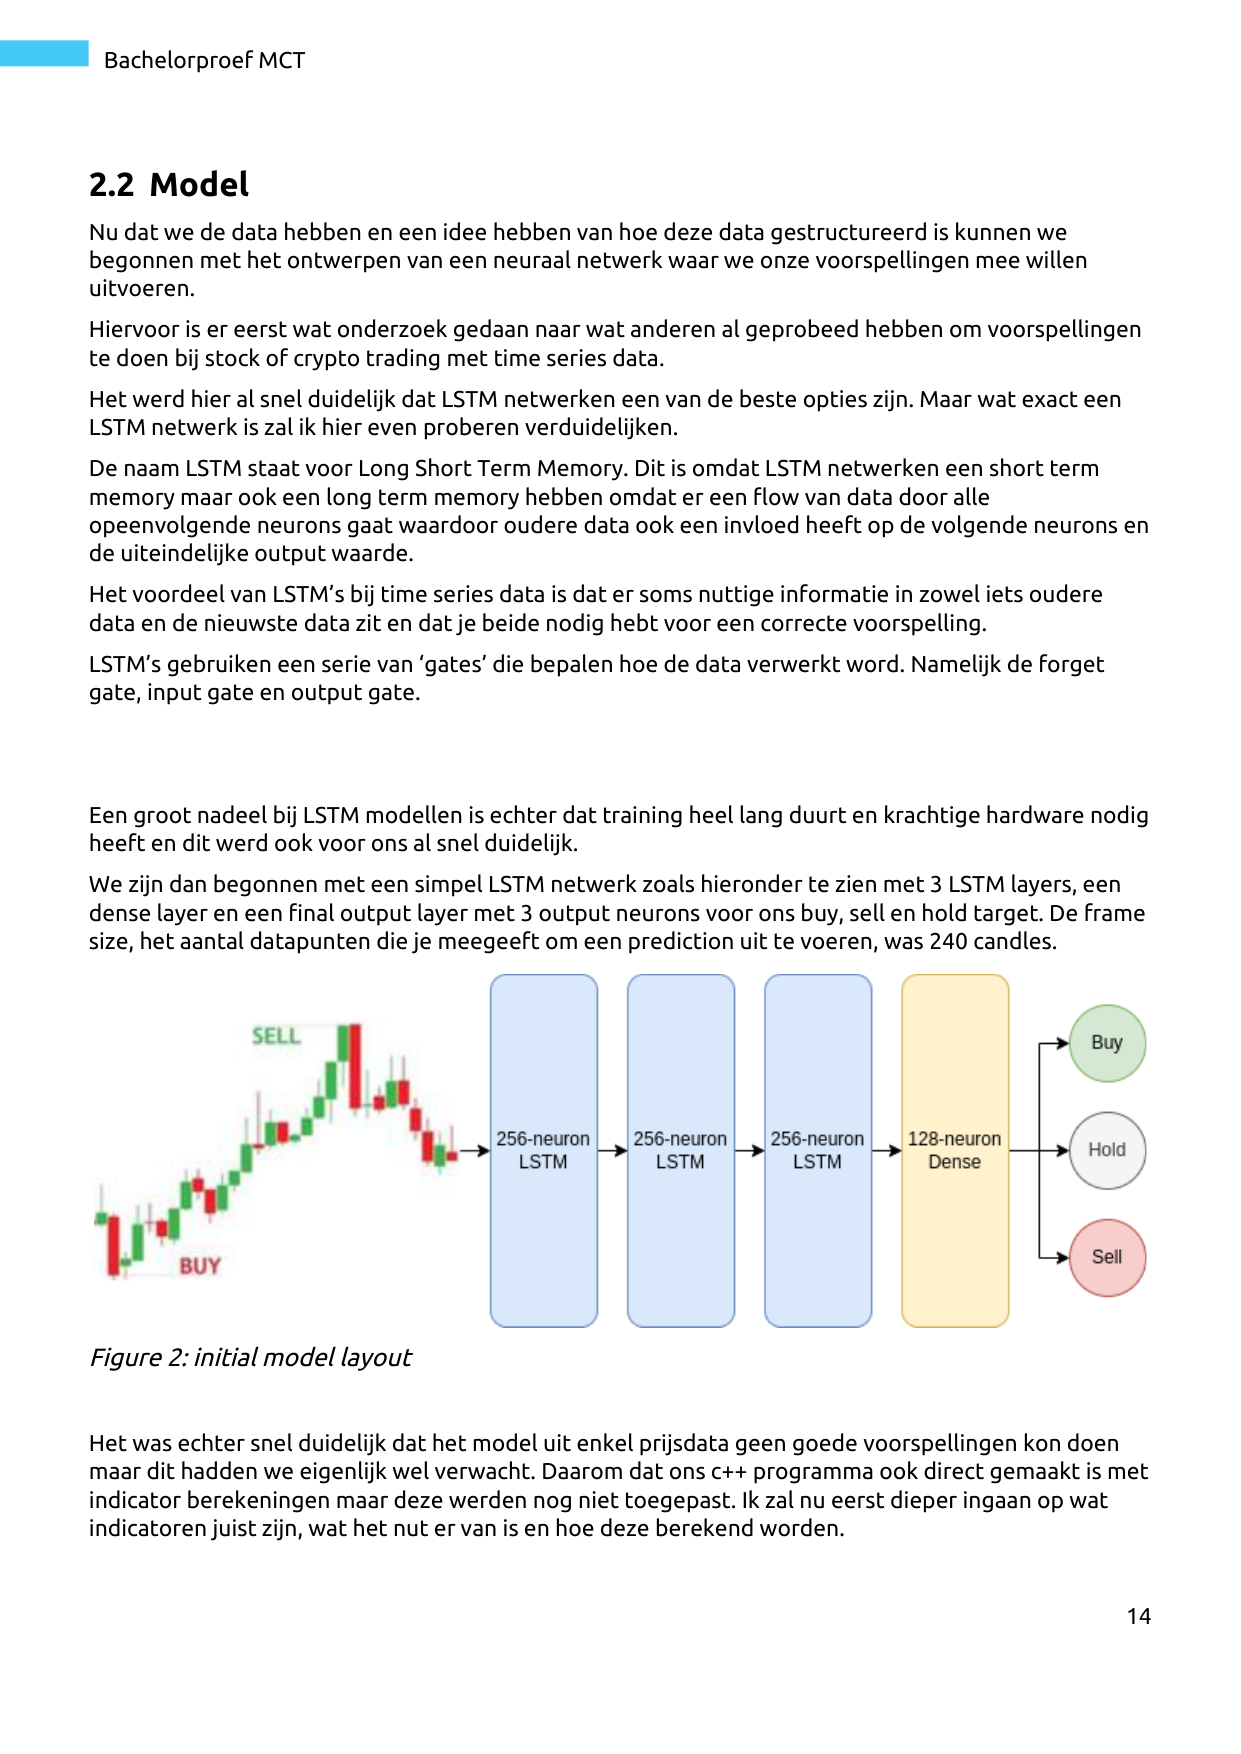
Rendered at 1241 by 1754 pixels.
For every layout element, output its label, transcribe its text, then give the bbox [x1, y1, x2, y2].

text Een groot nadeel bij LSTM modellen is echter dat training heel lang duurt en krachtige hardware nodig heeft en dit werd ook voor ons al snel duidelijk. [89, 801, 1152, 856]
text Nu dat we de data hebben en een idee hebben van hoe deze data gestructureerd is kunnen we begonnen met het ontwerpen van een neuraal netwerk waar we onze voorspellingen mee willen uitvoeren. [89, 218, 1152, 301]
text LSTM’s gebruiken een serie van ‘gates’ die bepalen hoe de data verwerkt word. Namelijk de forget gate, input gate en output gate. [89, 650, 1152, 705]
picture [94, 974, 1147, 1328]
text Het voordeel van LSTM’s bij time series data is dat er soms nuttige informatie in zowel iets oudere data en de nieuwste data zit en dat je beide nodig hebt voor een correcte voorspelling. [89, 581, 1152, 636]
subtitle Model [89, 164, 1152, 202]
text We zijn dan begonnen met een simpel LSTM netwerk zoals hieronder te zien met 3 LSTM layers, een dense layer en een final output layer met 3 output neurons voor ons buy, sell en hold target. De frame size, het aantal datapunten die je meegeeft om een prediction uit te voeren, was 240 candles. [89, 871, 1152, 954]
text Figure 2: initial model layout [89, 1328, 1152, 1372]
text Het was echter snel duidelijk dat het model uit enkel prijsdata geen goede voorspellingen kon doen maar dit hadden we eigenlijk wel verwacht. Daarom dat ons c++ programma ook direct gemaakt is met indicator berekeningen maar deze werden nog niet toegepast. Ik zal nu eerst dieper ingaan op wat indicatoren juist zijn, wat het nut er van is en hoe deze berekend worden. [89, 1429, 1152, 1541]
text De naam LSTM staat voor Long Short Term Memory. Dit is omdat LSTM netwerken een short term memory maar ook een long term memory hebben omdat er een flow van data door alle opeenvolgende neurons gaat waardoor oudere data ook een invloed heeft op de volgende neurons en de uiteindelijke output waarde. [89, 454, 1152, 566]
text Hiervoor is er eerst wat onderzoek gedaan naar wat anderen al geprobeed hebben om voorspellingen te doen bij stock of crypto trading met time series data. [89, 316, 1152, 371]
text Het werd hier al snel duidelijk dat LSTM netwerken een van de beste opties zijn. Maar wat exact een LSTM netwerk is zal ik hier even proberen verduidelijken. [89, 385, 1152, 440]
